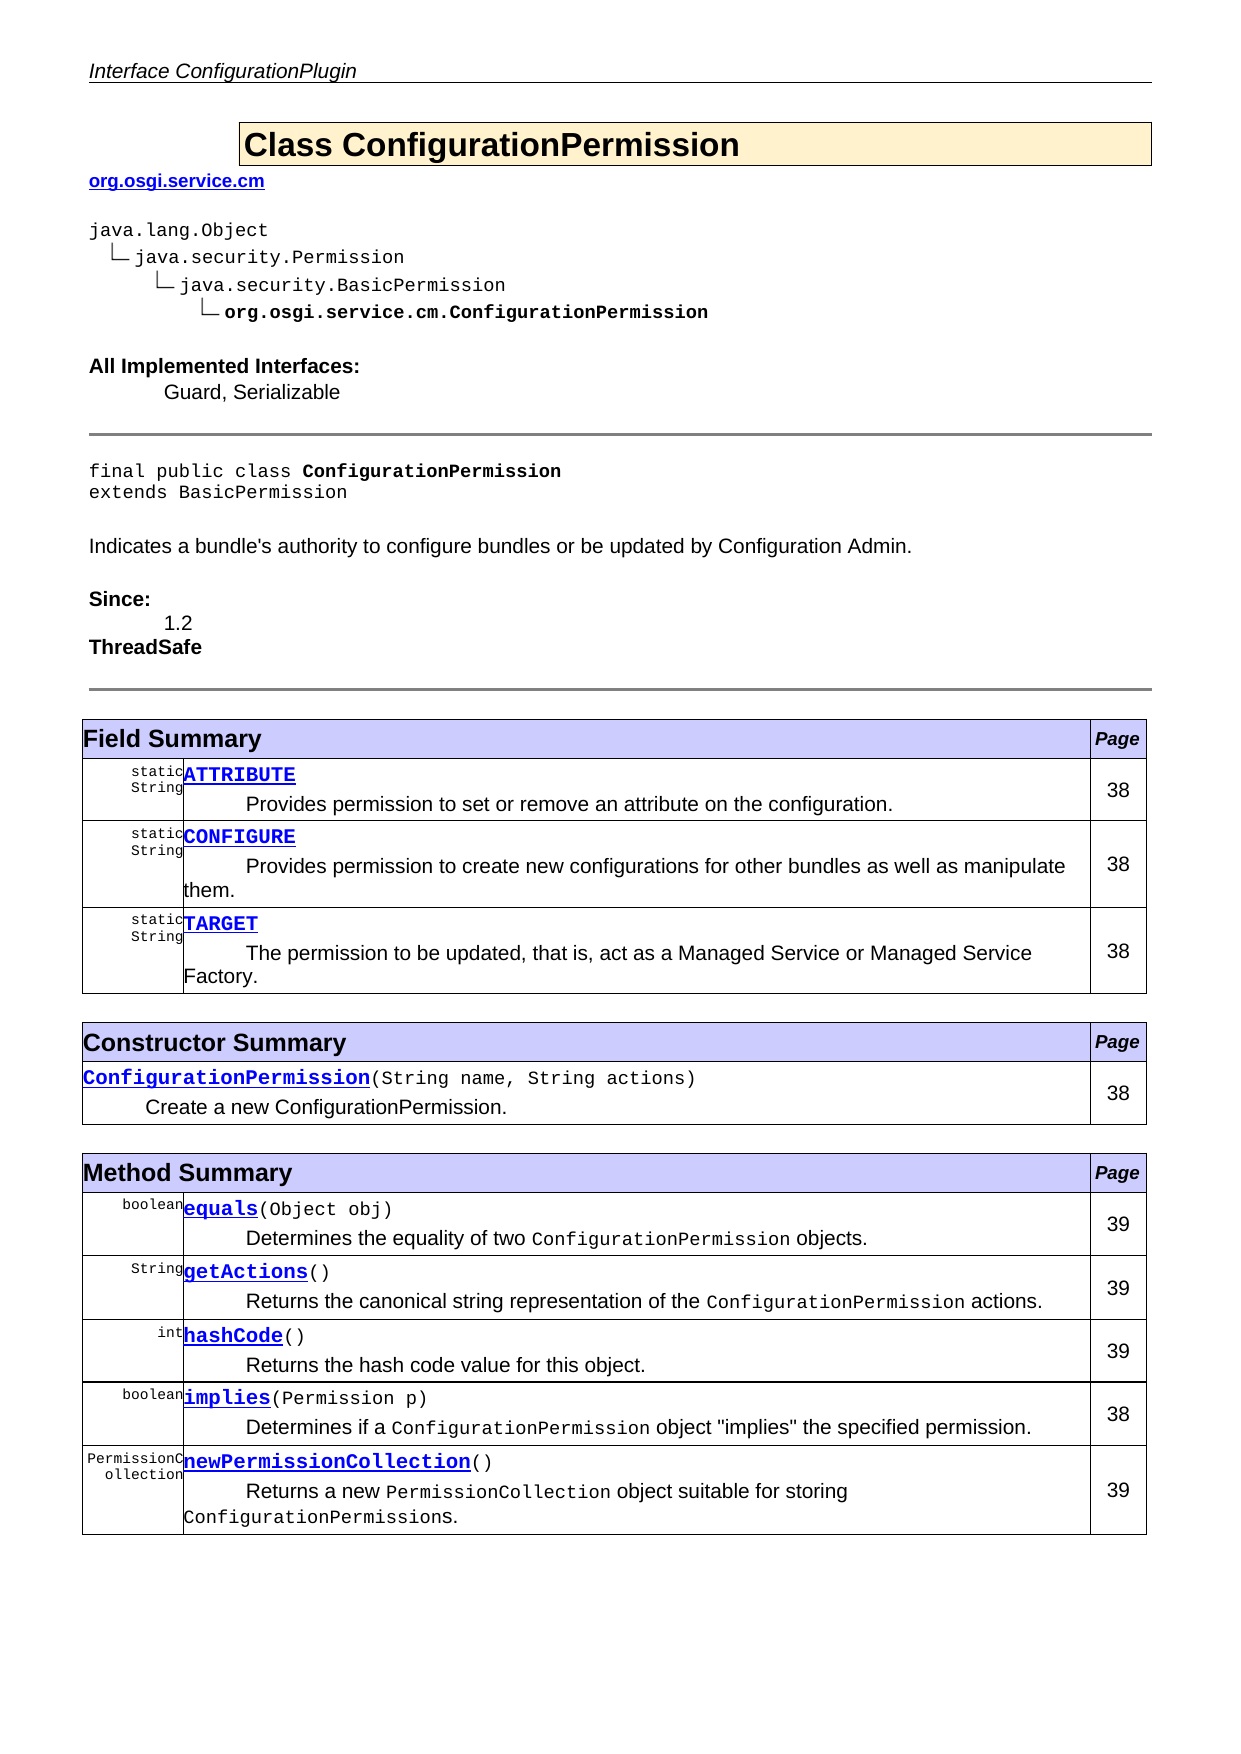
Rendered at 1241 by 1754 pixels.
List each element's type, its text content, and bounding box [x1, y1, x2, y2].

text 1.2 [163, 611, 1152, 635]
table_cell CONFIGURE Provides permission to create new configurations for other bundles as well as manipulate them. [184, 821, 1090, 907]
table_header Page [1091, 1023, 1146, 1061]
table_header Constructor Summary [83, 1023, 1090, 1061]
table_cell equals(Object obj) Determines the equality of two ConfigurationPermission objects. [184, 1193, 1090, 1255]
table_cell 39 [1091, 1256, 1146, 1319]
table_cell 39 [1091, 1193, 1146, 1255]
table_cell newPermissionCollection() Returns a new PermissionCollection object suitable for storing ConfigurationPermissions. [184, 1446, 1090, 1534]
text org.osgi.service.cm [88, 170, 1152, 191]
table_cell 38 [1091, 908, 1146, 993]
table_cell 38 [1091, 1383, 1146, 1445]
table_header Page [1091, 720, 1146, 758]
table_cell hashCode() Returns the hash code value for this object. [184, 1320, 1090, 1381]
text Since: [88, 587, 1152, 611]
table_cell 39 [1091, 1320, 1146, 1381]
table_cell getActions() Returns the canonical string representation of the ConfigurationPermission actions. [184, 1256, 1090, 1319]
table_cell int [83, 1320, 183, 1381]
subtitle Class ConfigurationPermission [240, 123, 1151, 165]
text java.security.BasicPermission [88, 269, 1152, 297]
table_cell static String [83, 908, 183, 993]
table_cell static String [83, 759, 183, 820]
table_cell 38 [1091, 1062, 1146, 1124]
text final public class ConfigurationPermission [88, 462, 1152, 483]
table_header Method Summary [83, 1154, 1090, 1192]
table_cell 38 [1091, 821, 1146, 907]
table_cell ConfigurationPermission(String name, String actions) Create a new ConfigurationPermission. [83, 1062, 1090, 1124]
table_cell TARGET The permission to be updated, that is, act as a Managed Service or Managed Service Factory. [184, 908, 1090, 993]
text extends BasicPermission [88, 483, 1152, 504]
table_cell implies(Permission p) Determines if a ConfigurationPermission object "implies" the specified permission. [184, 1383, 1090, 1445]
text org.osgi.service.cm.ConfigurationPermission [88, 297, 1152, 324]
table_cell 38 [1091, 759, 1146, 820]
text ThreadSafe [88, 635, 1152, 659]
table_header Field Summary [83, 720, 1090, 758]
text java.security.Permission [88, 242, 1152, 269]
table_header Page [1091, 1154, 1146, 1192]
subtitle All Implemented Interfaces: [88, 353, 1152, 377]
text java.lang.Object [88, 221, 1152, 242]
table_cell static String [83, 821, 183, 907]
table_cell String [83, 1256, 183, 1319]
table_cell PermissionCollection [83, 1446, 183, 1534]
text Indicates a bundle's authority to configure bundles or be updated by Configuration Admin. [88, 534, 1152, 558]
table_cell boolean [83, 1193, 183, 1255]
table_cell boolean [83, 1383, 183, 1445]
picture [111, 241, 135, 264]
picture [156, 269, 180, 292]
table_cell ATTRIBUTE Provides permission to set or remove an attribute on the configuration. [184, 759, 1090, 820]
picture [201, 296, 225, 319]
table_cell 39 [1091, 1446, 1146, 1534]
text Guard, Serializable [163, 380, 1152, 404]
